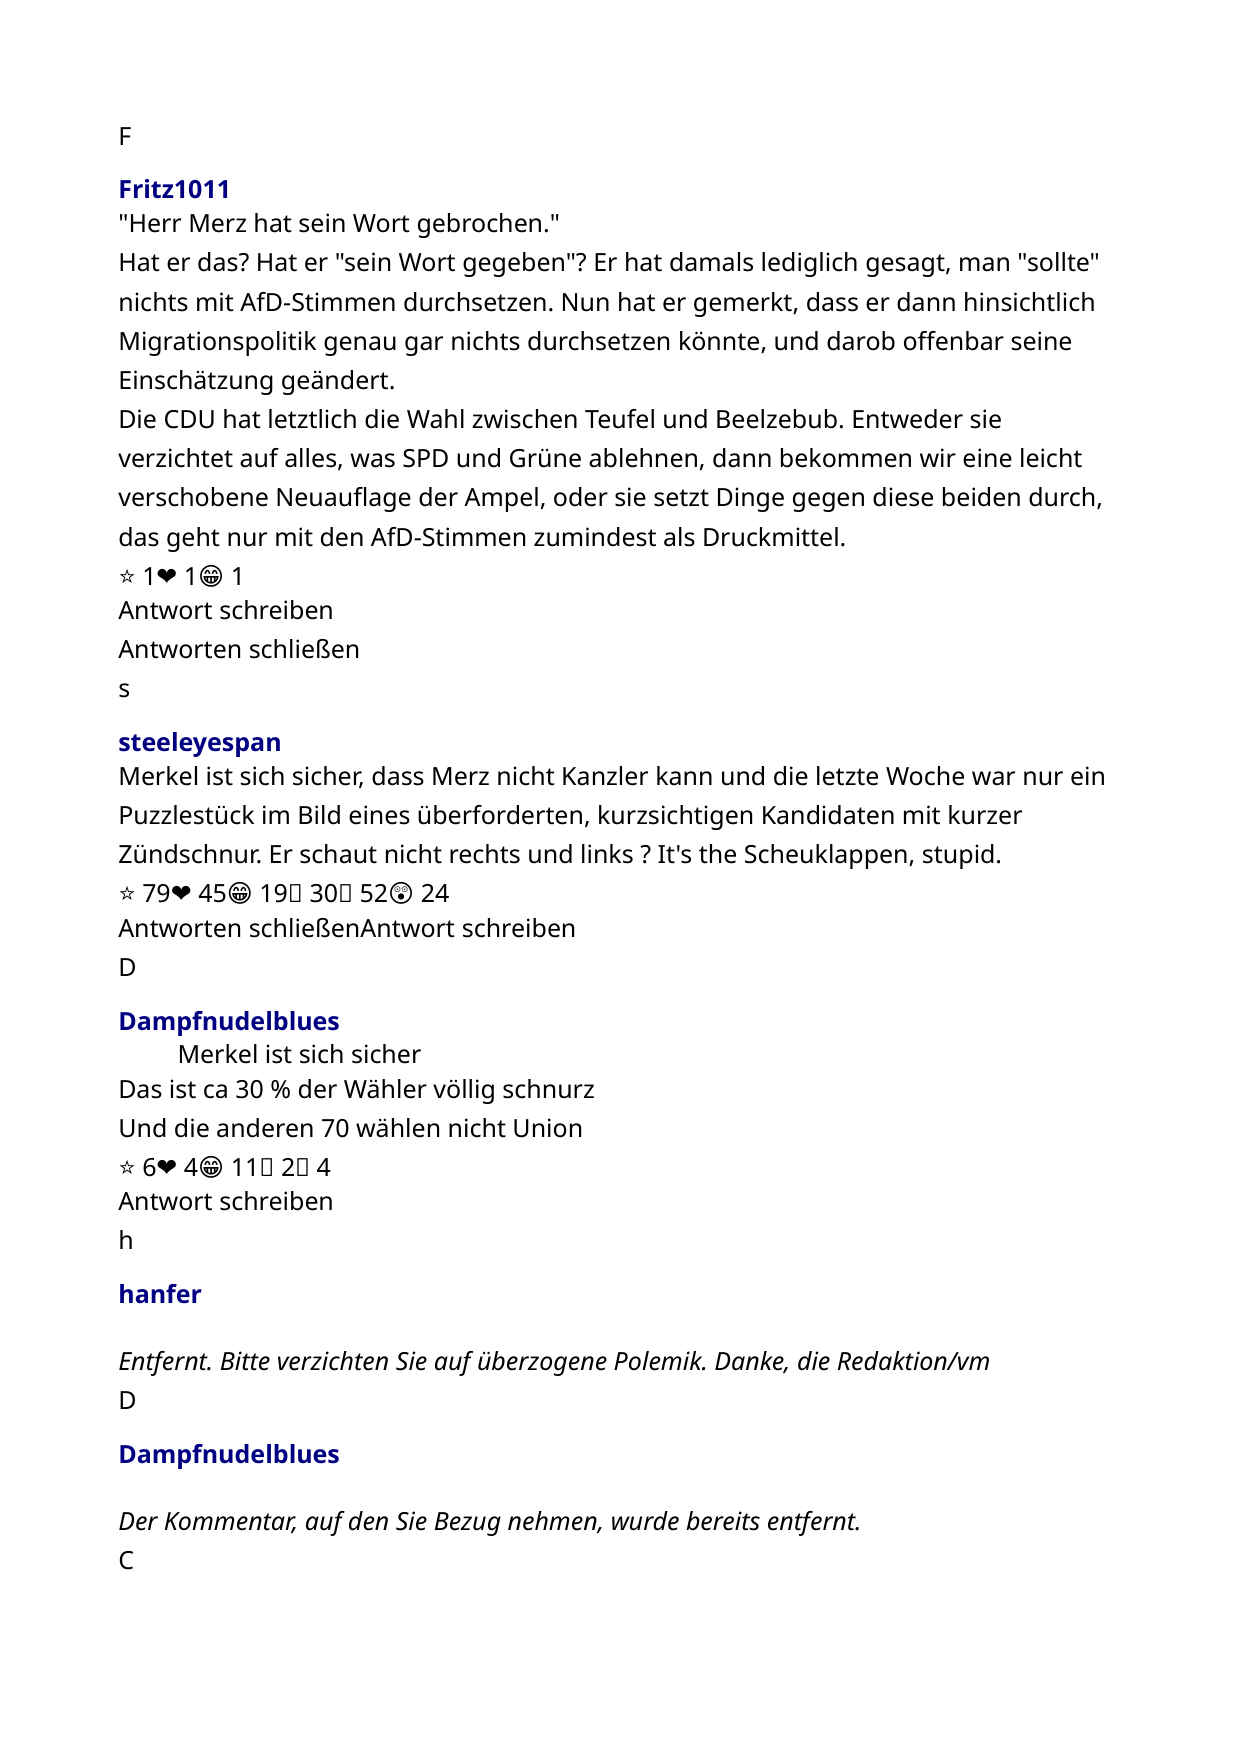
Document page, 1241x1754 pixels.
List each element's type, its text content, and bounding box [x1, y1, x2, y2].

text Entfernt. Bitte verzichten Sie auf überzogene Polemik. Danke, die Redaktion/vm [118, 1344, 1122, 1378]
text Merkel ist sich sicher, dass Merz nicht Kanzler kann und die letzte Woche war nur ein Puzzlestück im Bild eines überforderten, kurzsichtigen Kandidaten mit kurzer Zündschnur. Er schaut nicht rechts und links ? It's the Scheuklappen, stupid. [118, 759, 1122, 871]
text Merkel ist sich sicher [177, 1037, 1063, 1071]
text Antworten schließenAntwort schreiben [118, 910, 1122, 944]
text Das ist ca 30 % der Wähler völlig schnurz [118, 1071, 1122, 1105]
text Antwort schreiben [118, 1184, 1122, 1218]
subtitle Dampfnudelblues [118, 1437, 1122, 1471]
text Der Kommentar, auf den Sie Bezug nehmen, wurde bereits entfernt. [118, 1504, 1122, 1538]
text Die CDU hat letztlich die Wahl zwischen Teufel und Beelzebub. Entweder sie verzichtet auf alles, was SPD und Grüne ablehnen, dann bekommen wir eine leicht verschobene Neuauflage der Ampel, oder sie setzt Dinge gegen diese beiden durch, das geht nur mit den AfD-Stimmen zumindest als Druckmittel. [118, 402, 1122, 553]
text ⭐️ 79❤️ 45😁 19🙁 30🤨 52😲 24 [118, 876, 1122, 910]
text D [118, 1383, 1122, 1417]
subtitle Dampfnudelblues [118, 1003, 1122, 1037]
subtitle steeleyespan [118, 724, 1122, 759]
text F [118, 118, 1122, 152]
text Antworten schließen [118, 632, 1122, 666]
text ⭐️ 1❤️ 1😁 1 [118, 558, 1122, 592]
text s [118, 671, 1122, 705]
text Hat er das? Hat er "sein Wort gegeben"? Er hat damals lediglich gesagt, man "sollte" nichts mit AfD-Stimmen durchsetzen. Nun hat er gemerkt, dass er dann hinsichtlich Migrationspolitik genau gar nichts durchsetzen könnte, und darob offenbar seine Einschätzung geändert. [118, 245, 1122, 397]
subtitle Fritz1011 [118, 172, 1122, 206]
text Und die anderen 70 wählen nicht Union [118, 1110, 1122, 1144]
text "Herr Merz hat sein Wort gebrochen." [118, 206, 1122, 240]
text D [118, 949, 1122, 983]
text ⭐️ 6❤️ 4😁 11🙁 2🤨 4 [118, 1149, 1122, 1184]
text h [118, 1223, 1122, 1257]
subtitle hanfer [118, 1277, 1122, 1311]
text Antwort schreiben [118, 592, 1122, 627]
text C [118, 1543, 1122, 1577]
